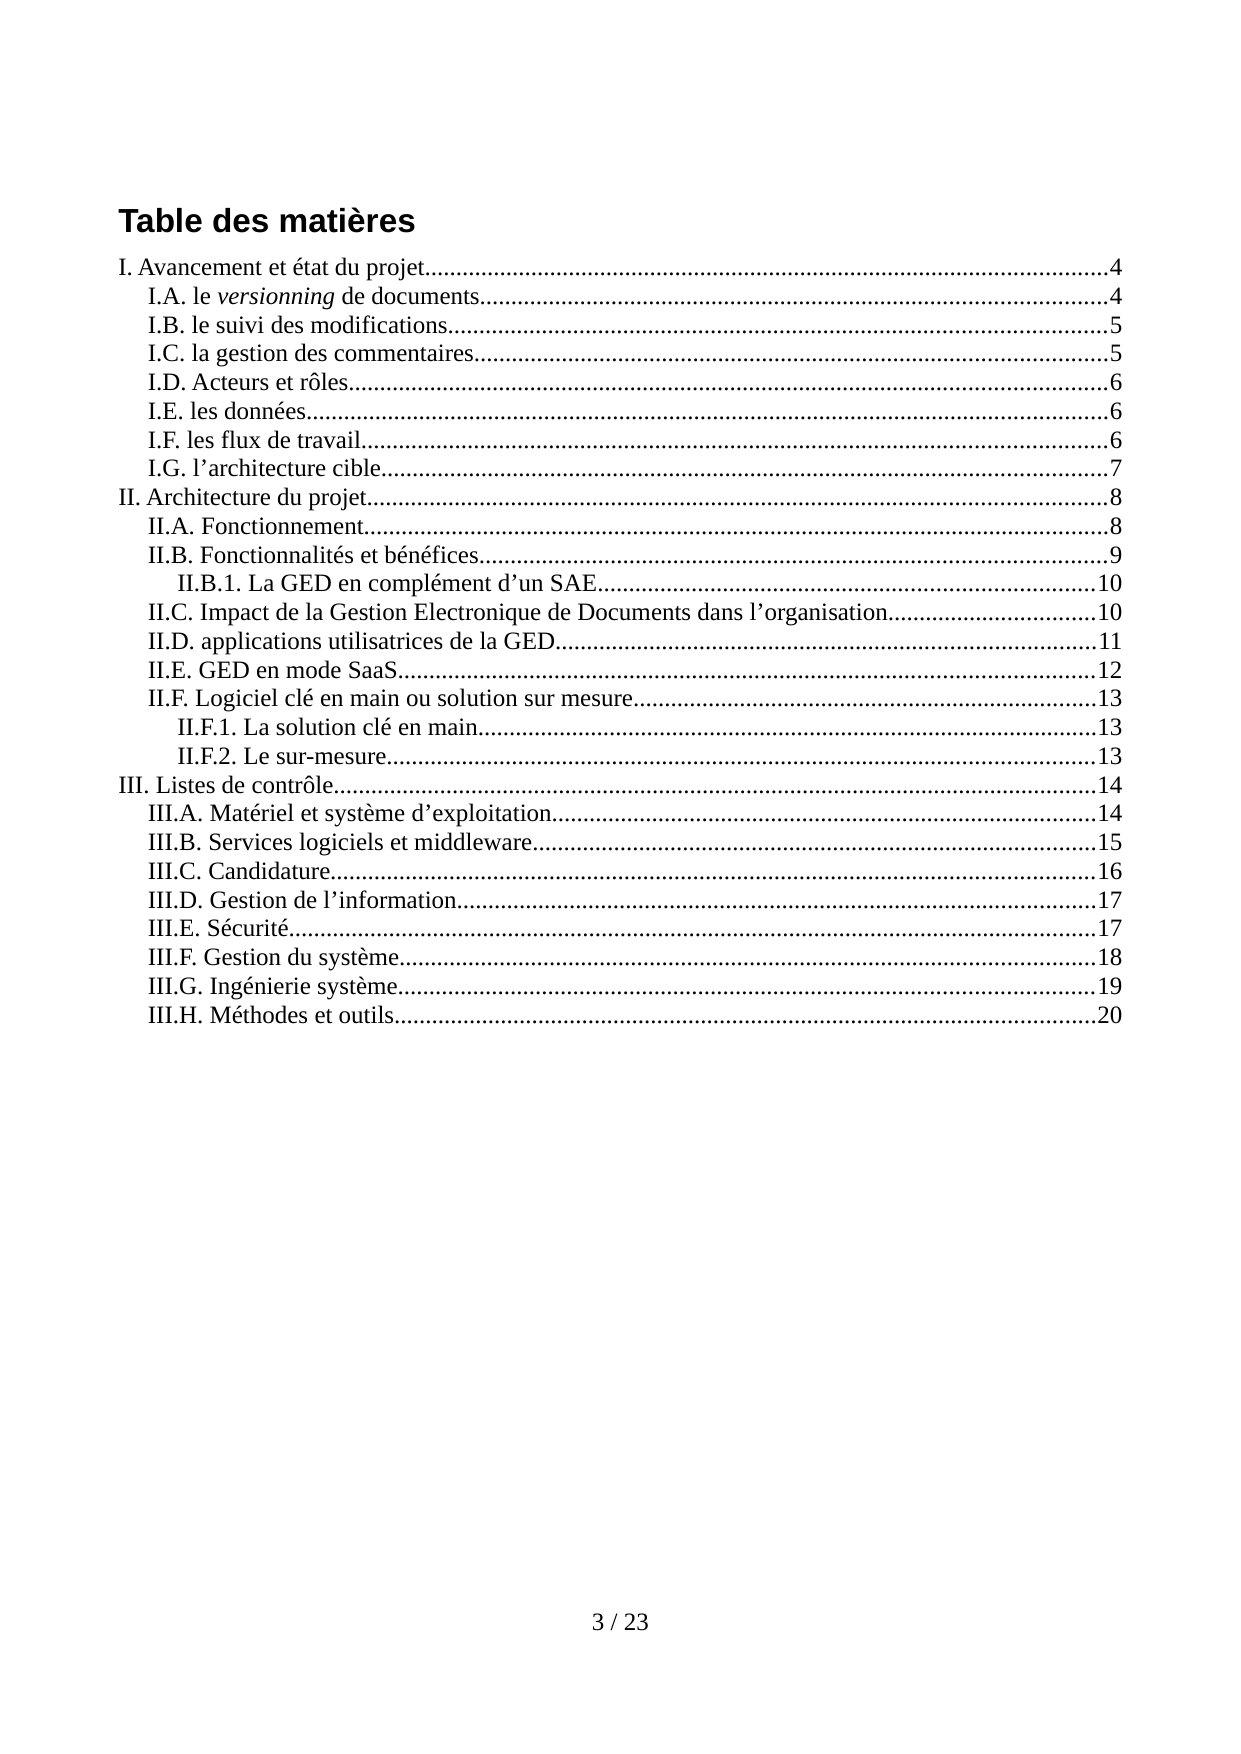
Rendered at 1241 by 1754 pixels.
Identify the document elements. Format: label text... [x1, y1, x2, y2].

text I.G. l’architecture cible 7 [148, 453, 1122, 482]
text II.B. Fonctionnalités et bénéfices 9 [148, 540, 1122, 568]
text I. Avancement et état du projet 4 [118, 252, 1122, 281]
subtitle Table des matières [118, 201, 1122, 240]
text III.H. Méthodes et outils 20 [148, 1000, 1122, 1028]
text I.B. le suivi des modifications 5 [148, 310, 1122, 338]
text II.D. applications utilisatrices de la GED 11 [148, 626, 1122, 655]
text II.F.2. Le sur-mesure 13 [177, 741, 1122, 770]
text I.C. la gestion des commentaires 5 [148, 338, 1122, 367]
text II.F. Logiciel clé en main ou solution sur mesure. 13 [148, 683, 1122, 712]
text III.F. Gestion du système 18 [148, 942, 1122, 971]
text III.A. Matériel et système d’exploitation 14 [148, 798, 1122, 827]
text III.D. Gestion de l’information 17 [148, 885, 1122, 913]
text I.D. Acteurs et rôles 6 [148, 367, 1122, 396]
text II.B.1. La GED en complément d’un SAE 10 [177, 568, 1122, 597]
text I.E. les données 6 [148, 396, 1122, 425]
text II.E. GED en mode SaaS 12 [148, 655, 1122, 683]
text III.G. Ingénierie système 19 [148, 971, 1122, 1000]
text III.E. Sécurité 17 [148, 913, 1122, 942]
text III.C. Candidature 16 [148, 856, 1122, 885]
text I.A. le versionning de documents 4 [148, 281, 1122, 310]
text II.C. Impact de la Gestion Electronique de Documents dans l’organisation 10 [148, 597, 1122, 626]
text III. Listes de contrôle 14 [118, 770, 1122, 798]
text III.B. Services logiciels et middleware 15 [148, 827, 1122, 856]
text II. Architecture du projet 8 [118, 482, 1122, 511]
text I.F. les flux de travail 6 [148, 425, 1122, 453]
text II.F.1. La solution clé en main 13 [177, 712, 1122, 741]
text II.A. Fonctionnement 8 [148, 511, 1122, 540]
